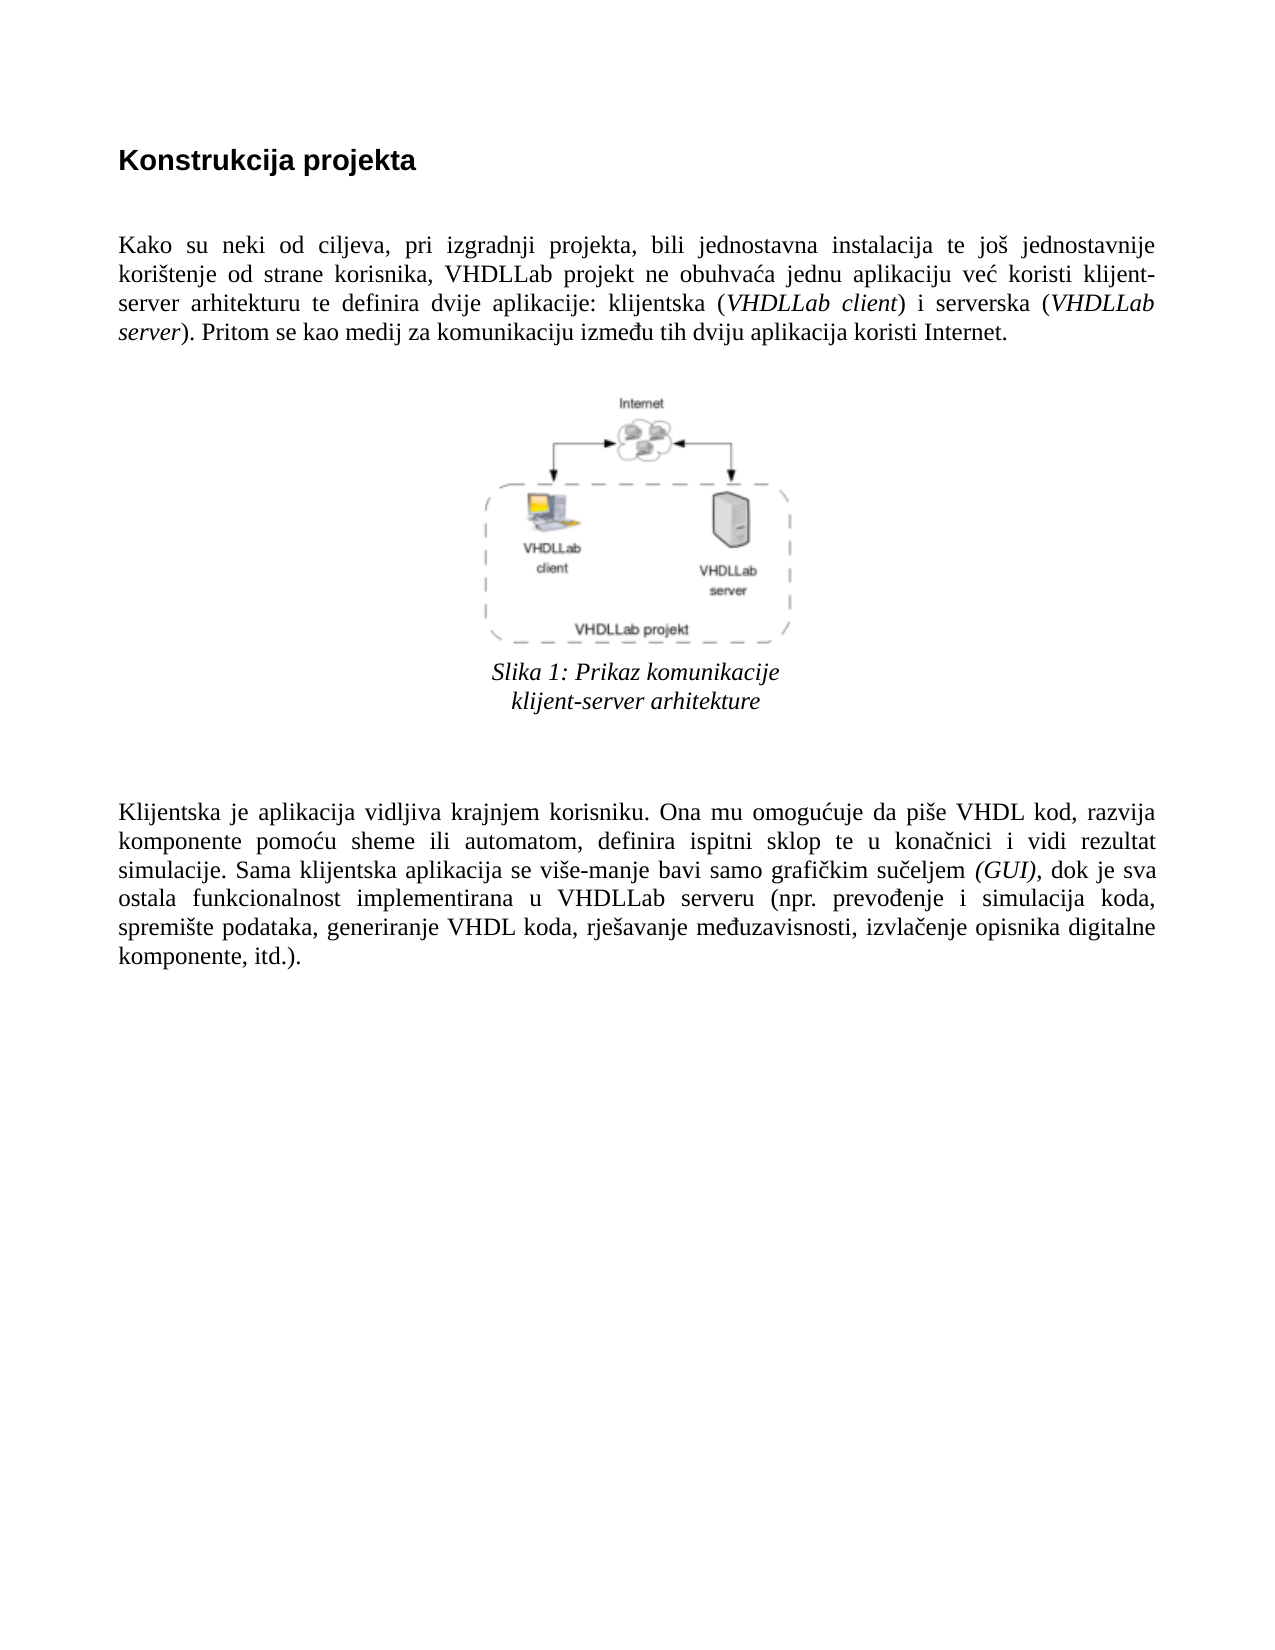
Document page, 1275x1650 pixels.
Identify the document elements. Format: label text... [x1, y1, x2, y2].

text Klijentska je aplikacija vidljiva krajnjem korisniku. Ona mu omogućuje da piše VHDL kod, razvija komponente pomoću sheme ili automatom, definira ispitni sklop te u konačnici i vidi rezultat simulacije. Sama klijentska aplikacija se više-manje bavi samo grafičkim sučeljem (GUI), dok je sva ostala funkcionalnost implementirana u VHDLLab serveru (npr. prevođenje i simulacija koda, spremište podataka, generiranje VHDL koda, rješavanje međuzavisnosti, izvlačenje opisnika digitalne komponente, itd.). [118, 797, 1157, 970]
picture [473, 388, 801, 658]
text Slika 1: Prikaz komunikacije klijent-server arhitekture [474, 658, 800, 715]
subtitle Konstrukcija projekta [118, 143, 1157, 177]
text Kako su neki od ciljeva, pri izgradnji projekta, bili jednostavna instalacija te još jednostavnije korištenje od strane korisnika, VHDLLab projekt ne obuhvaća jednu aplikaciju već koristi klijent-server arhitekturu te definira dvije aplikacije: klijentska (VHDLLab client) i serverska (VHDLLab server). Pritom se kao medij za komunikaciju između tih dviju aplikacija koristi Internet. [118, 230, 1157, 345]
